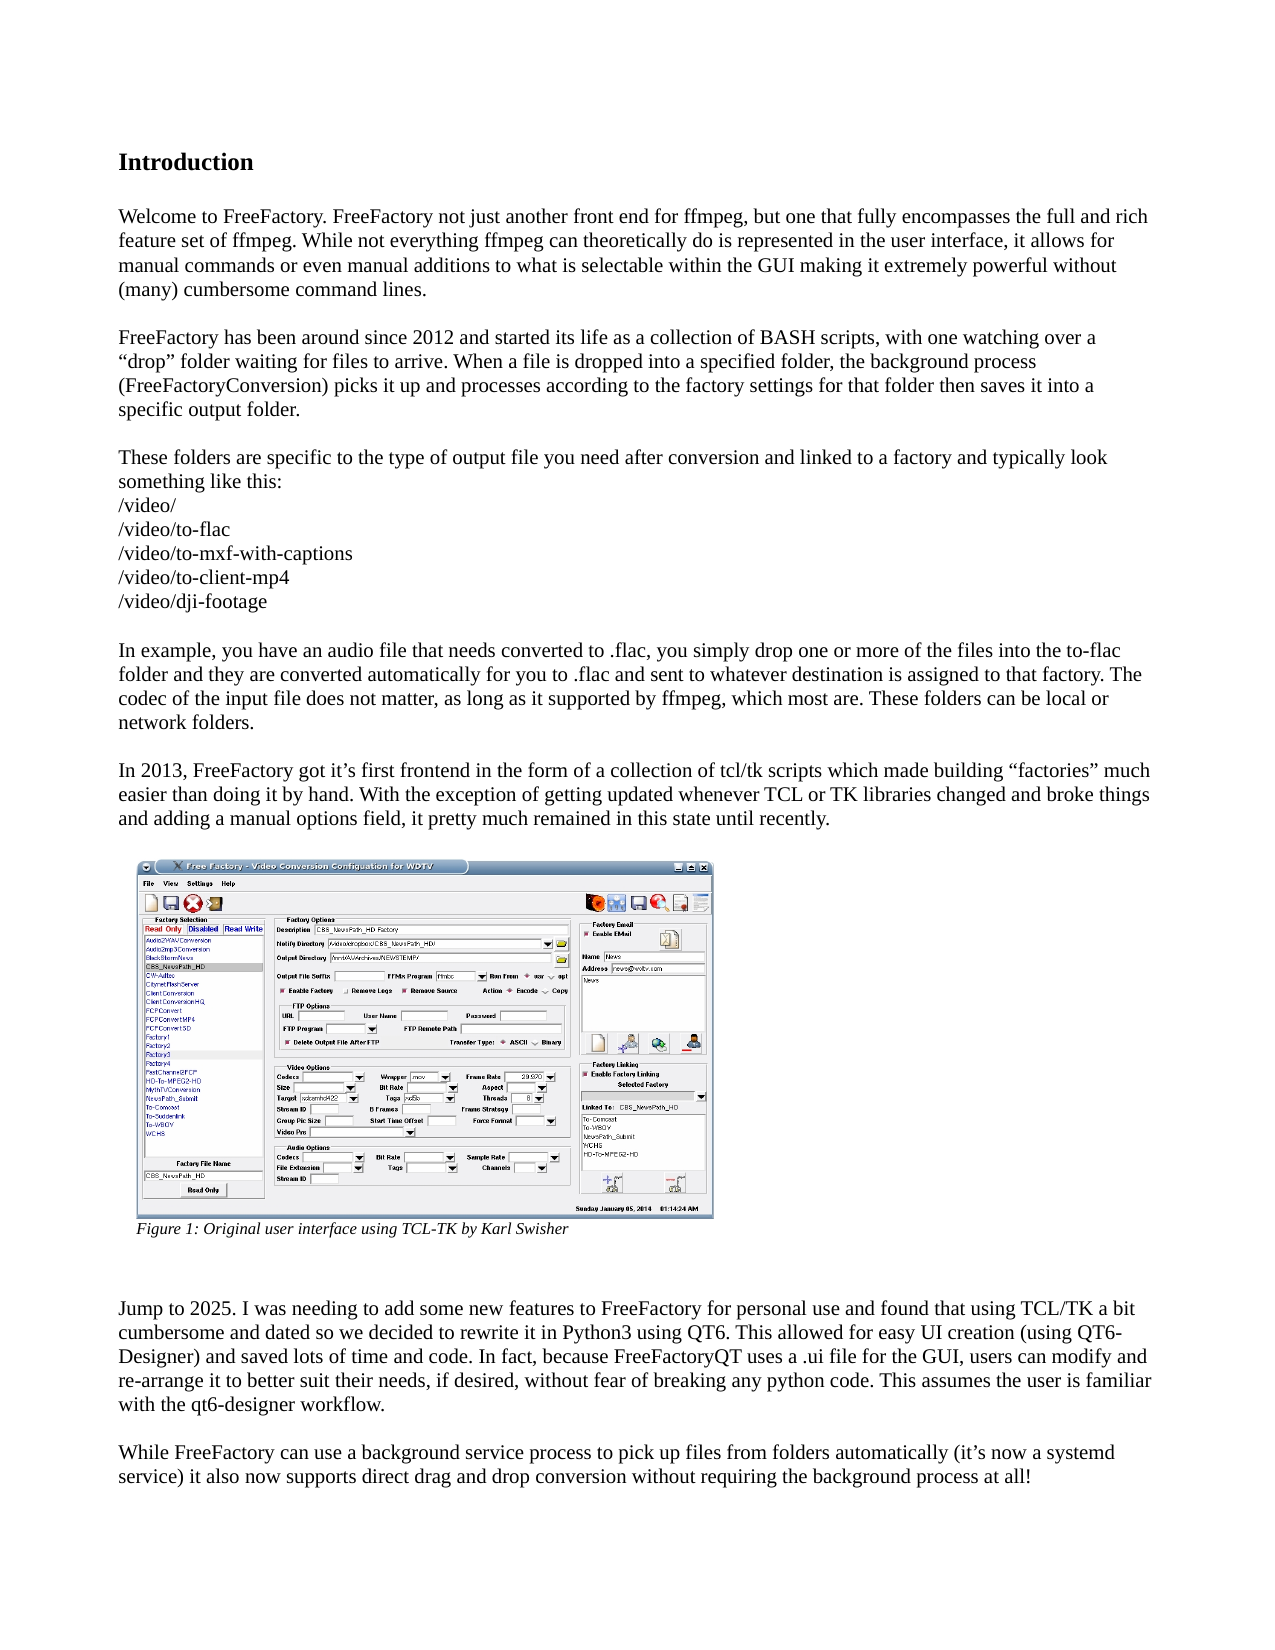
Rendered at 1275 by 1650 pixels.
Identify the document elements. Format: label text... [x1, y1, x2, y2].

text Introduction [118, 147, 1157, 176]
text Figure 1: Original user interface using TCL-TK by Karl Swisher [136, 1219, 714, 1238]
picture [136, 858, 714, 1219]
text /video/ [118, 493, 1157, 517]
text Jump to 2025. I was needing to add some new features to FreeFactory for personal use and found that using TCL/TK a bit cumbersome and dated so we decided to rewrite it in Python3 using QT6. This allowed for easy UI creation (using QT6-Designer) and saved lots of time and code. In fact, because FreeFactoryQT uses a .ui file for the GUI, users can modify and re-arrange it to better suit their needs, if desired, without fear of breaking any python code. This assumes the user is familiar with the qt6-designer workflow. [118, 1296, 1157, 1416]
text These folders are specific to the type of output file you need after conversion and linked to a factory and typically look something like this: [118, 445, 1157, 493]
text FreeFactory has been around since 2012 and started its life as a collection of BASH scripts, with one watching over a “drop” folder waiting for files to arrive. When a file is dropped into a specified folder, the background process (FreeFactoryConversion) picks it up and processes according to the factory settings for that folder then saves it into a specific output folder. [118, 325, 1157, 421]
text In 2013, FreeFactory got it’s first frontend in the form of a collection of tcl/tk scripts which made building “factories” much easier than doing it by hand. With the exception of getting updated whenever TCL or TK libraries changed and broke things and adding a manual options field, it pretty much remained in this state until recently. [118, 758, 1157, 830]
text In example, you have an audio file that needs converted to .flac, you simply drop one or more of the files into the to-flac folder and they are converted automatically for you to .flac and sent to whatever destination is assigned to that factory. The codec of the input file does not matter, as long as it supported by ffmpeg, which most are. These folders can be local or network folders. [118, 637, 1157, 734]
text Welcome to FreeFactory. FreeFactory not just another front end for ffmpeg, but one that fully encompasses the full and rich feature set of ffmpeg. While not everything ffmpeg can theoretically do is represented in the user interface, it allows for manual commands or even manual additions to what is selectable within the GUI making it extremely powerful without (many) cumbersome command lines. [118, 204, 1157, 301]
text /video/to-flac [118, 517, 1157, 541]
text /video/to-mxf-with-captions /video/to-client-mp4 [118, 541, 1157, 589]
text While FreeFactory can use a background service process to pick up files from folders automatically (it’s now a systemd service) it also now supports direct drag and drop conversion without requiring the background process at all! [118, 1440, 1157, 1488]
text /video/dji-footage [118, 589, 1157, 613]
